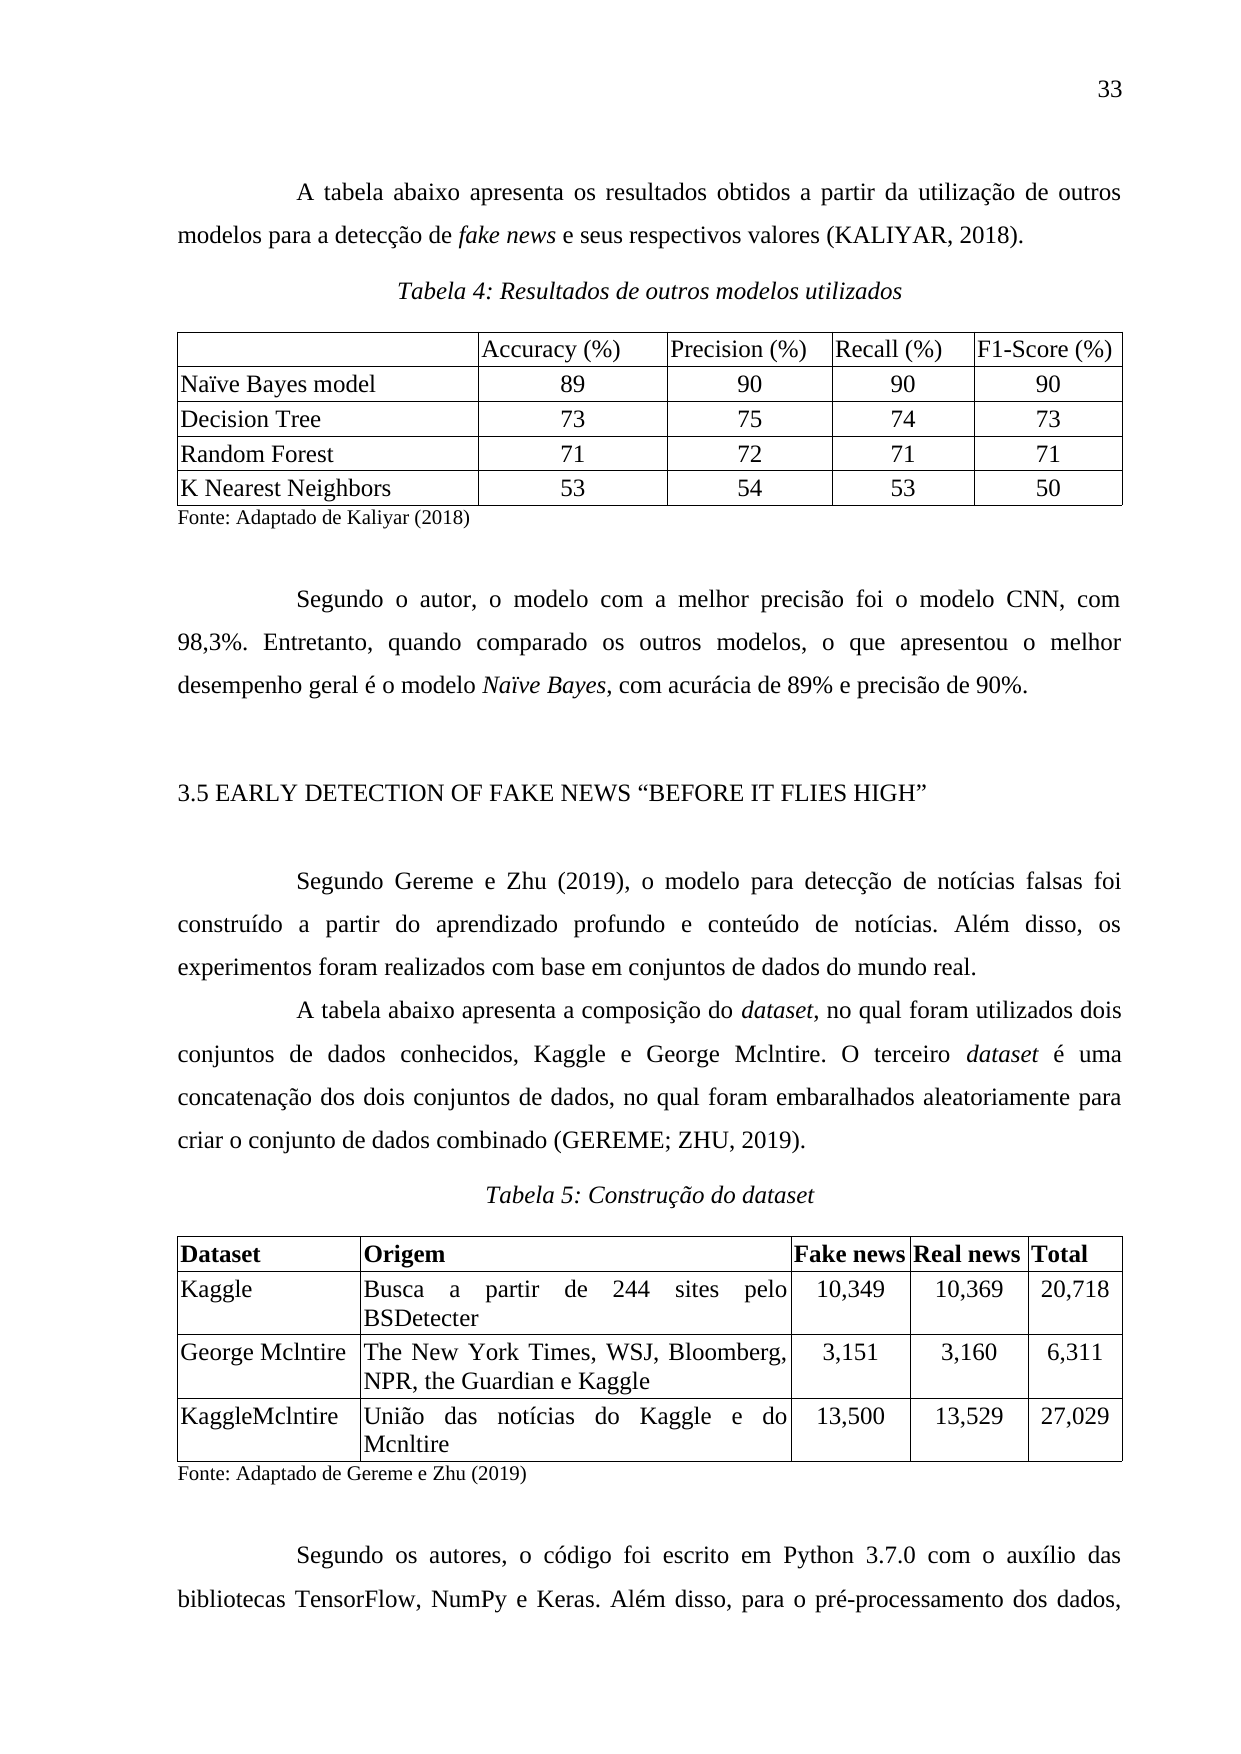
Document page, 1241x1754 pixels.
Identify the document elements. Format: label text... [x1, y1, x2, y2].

table_cell União das notícias do Kaggle e do Mcnltire [361, 1399, 791, 1461]
text A tabela abaixo apresenta os resultados obtidos a partir da utilização de outros modelos para a detecção de fake news e seus respectivos valores (KALIYAR, 2018). [177, 177, 1122, 249]
table_header [178, 333, 478, 366]
subtitle 3.5 EARLY DETECTION OF FAKE NEWS “BEFORE IT FLIES HIGH” [177, 778, 1122, 806]
table_cell 71 [833, 437, 974, 470]
table_cell K Nearest Neighbors [178, 471, 478, 505]
table_cell 10,369 [911, 1272, 1028, 1334]
text Segundo os autores, o código foi escrito em Python 3.7.0 com o auxílio das bibliotecas TensorFlow, NumPy e Keras. Além disso, para o pré-processamento dos dados, [177, 1541, 1122, 1612]
table_header Real news [911, 1237, 1028, 1271]
table_header Recall (%) [833, 333, 974, 366]
table_cell 72 [668, 437, 832, 470]
table_header Dataset [178, 1237, 360, 1271]
table_cell George Mclntire [178, 1335, 360, 1398]
table_cell 90 [833, 367, 974, 401]
table_cell Naïve Bayes model [178, 367, 478, 401]
table_header Fake news [792, 1237, 910, 1271]
table_cell 50 [975, 471, 1122, 505]
table_cell 10,349 [792, 1272, 910, 1334]
table_cell 90 [668, 367, 832, 401]
table_header Precision (%) [668, 333, 832, 366]
table_cell 90 [975, 367, 1122, 401]
table_cell 89 [479, 367, 667, 401]
table_header Origem [361, 1237, 791, 1271]
text Fonte: Adaptado de Kaliyar (2018) [177, 506, 1122, 529]
table_cell Kaggle [178, 1272, 360, 1334]
text A tabela abaixo apresenta a composição do dataset, no qual foram utilizados dois conjuntos de dados conhecidos, Kaggle e George Mclntire. O terceiro dataset é uma concatenação dos dois conjuntos de dados, no qual foram embaralhados aleatoriamente para criar o conjunto de dados combinado (GEREME; ZHU, 2019). [177, 996, 1122, 1154]
table_cell 13,529 [911, 1399, 1028, 1461]
table_header Total [1029, 1237, 1122, 1271]
table_cell 27,029 [1029, 1399, 1122, 1461]
table_cell 20,718 [1029, 1272, 1122, 1334]
table_cell 71 [479, 437, 667, 470]
table_cell 54 [668, 471, 832, 505]
table_cell Random Forest [178, 437, 478, 470]
text Tabela 5: Construção do dataset [177, 1181, 1122, 1209]
table_header Accuracy (%) [479, 333, 667, 366]
text Tabela 4: Resultados de outros modelos utilizados [177, 276, 1122, 305]
table_cell 73 [479, 402, 667, 436]
table_cell 73 [975, 402, 1122, 436]
table_cell 6,311 [1029, 1335, 1122, 1398]
table_cell 3,160 [911, 1335, 1028, 1398]
table_cell 74 [833, 402, 974, 436]
text Segundo o autor, o modelo com a melhor precisão foi o modelo CNN, com 98,3%. Entretanto, quando comparado os outros modelos, o que apresentou o melhor desempenho geral é o modelo Naïve Bayes, com acurácia de 89% e precisão de 90%. [177, 584, 1122, 699]
table_header F1-Score (%) [975, 333, 1122, 366]
table_cell 75 [668, 402, 832, 436]
text Fonte: Adaptado de Gereme e Zhu (2019) [177, 1462, 1122, 1485]
table_cell 3,151 [792, 1335, 910, 1398]
table_cell 53 [479, 471, 667, 505]
table_cell The New York Times, WSJ, Bloomberg, NPR, the Guardian e Kaggle [361, 1335, 791, 1398]
table_cell 71 [975, 437, 1122, 470]
table_cell KaggleMclntire [178, 1399, 360, 1461]
table_cell 13,500 [792, 1399, 910, 1461]
table_cell Busca a partir de 244 sites pelo BSDetecter [361, 1272, 791, 1334]
text Segundo Gereme e Zhu (2019), o modelo para detecção de notícias falsas foi construído a partir do aprendizado profundo e conteúdo de notícias. Além disso, os experimentos foram realizados com base em conjuntos de dados do mundo real. [177, 866, 1122, 981]
table_cell Decision Tree [178, 402, 478, 436]
table_cell 53 [833, 471, 974, 505]
